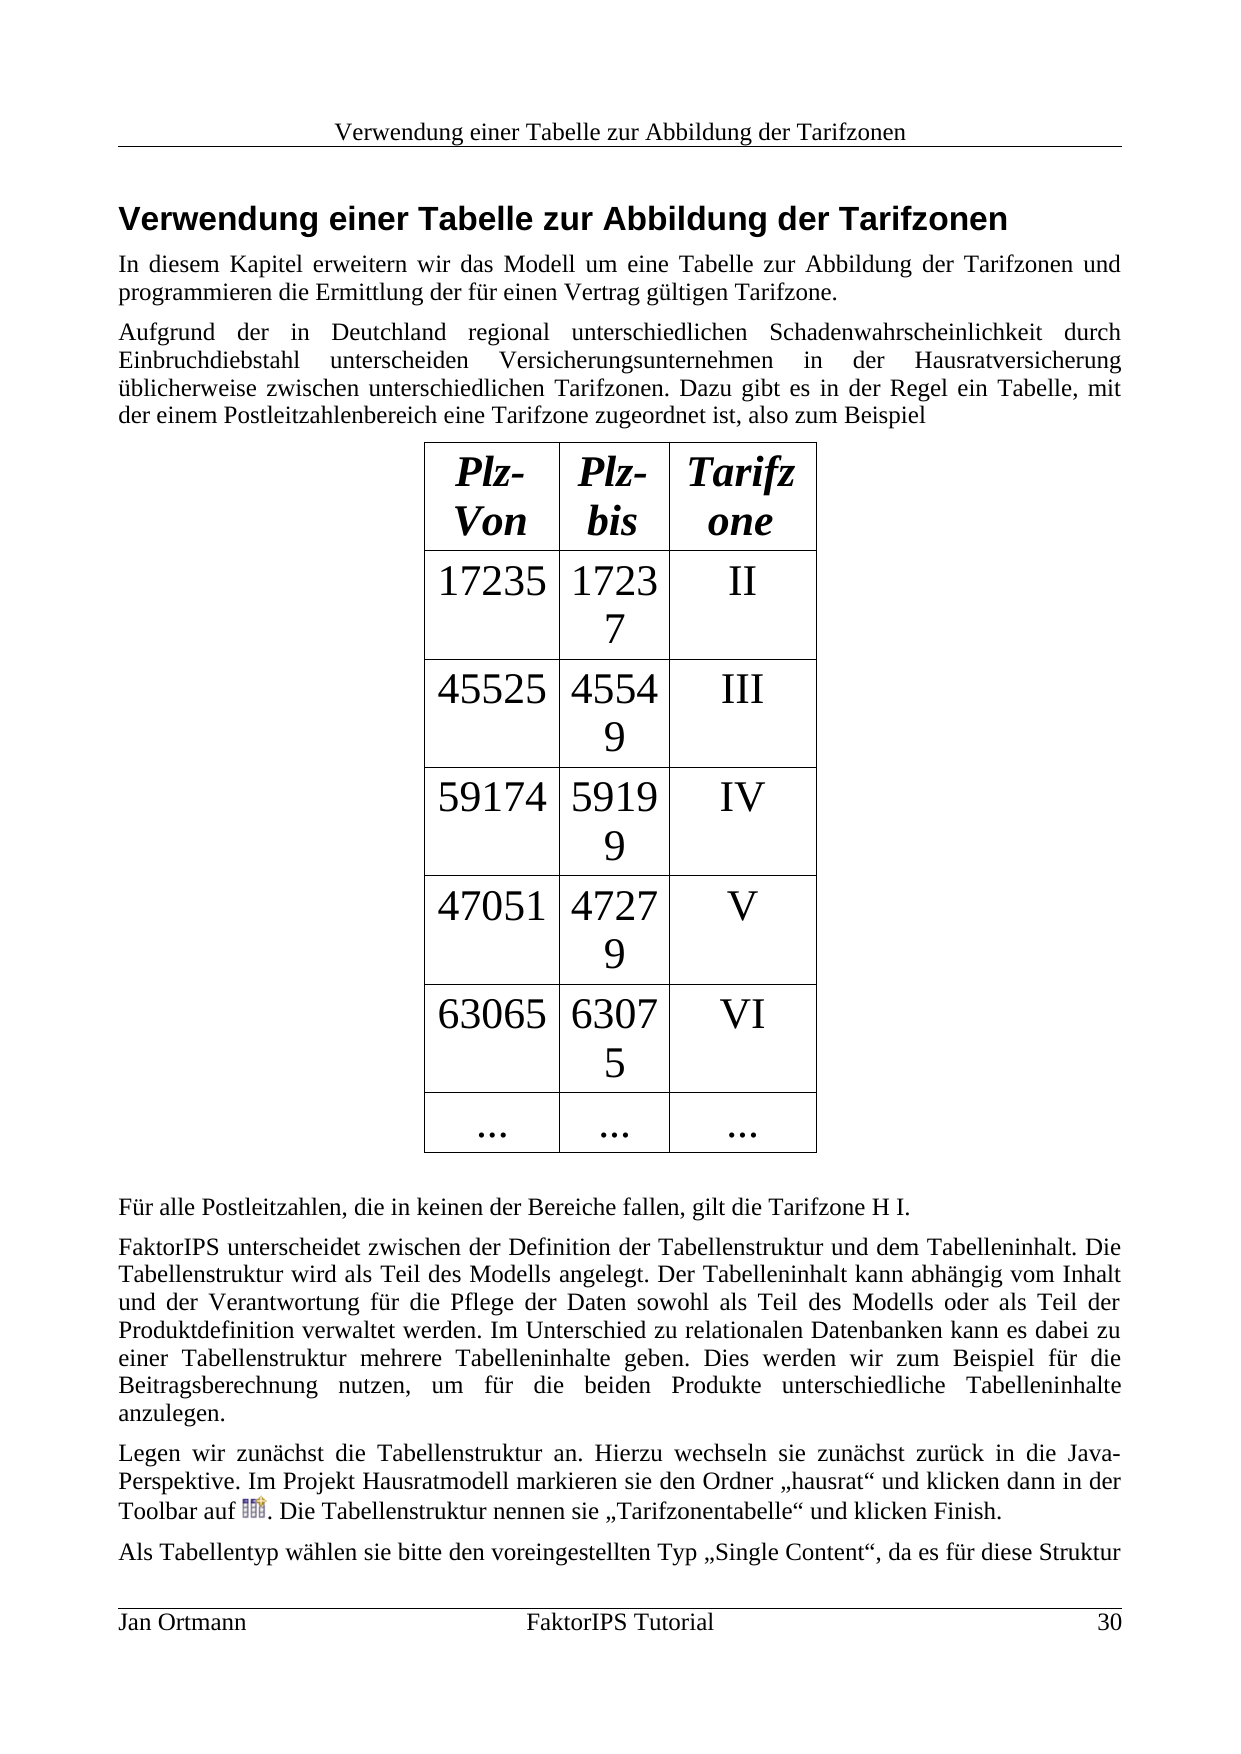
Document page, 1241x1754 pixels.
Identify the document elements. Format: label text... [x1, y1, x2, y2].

table_cell III [670, 660, 816, 767]
table_cell II [670, 551, 816, 658]
text FaktorIPS unterscheidet zwischen der Definition der Tabellenstruktur und dem Tabelleninhalt. Die Tabellenstruktur wird als Teil des Modells angelegt. Der Tabelleninhalt kann abhängig vom Inhalt und der Verantwortung für die Pflege der Daten sowohl als Teil des Modells oder als Teil der Produktdefinition verwaltet werden. Im Unterschied zu relationalen Datenbanken kann es dabei zu einer Tabellenstruktur mehrere Tabelleninhalte geben. Dies werden wir zum Beispiel für die Beitragsberechnung nutzen, um für die beiden Produkte unterschiedliche Tabelleninhalte anzulegen. [118, 1233, 1122, 1427]
table_cell 63065 [425, 985, 559, 1092]
table_cell 63075 [560, 985, 669, 1092]
table_cell ... [560, 1093, 669, 1152]
table_cell IV [670, 768, 816, 875]
table_cell V [670, 876, 816, 984]
text Legen wir zunächst die Tabellenstruktur an. Hierzu wechseln sie zunächst zurück in die Java-Perspektive. Im Projekt Hausratmodell markieren sie den Ordner „hausrat“ und klicken dann in der Toolbar auf . Die Tabellenstruktur nennen sie „Tarifzonentabelle“ und klicken Finish. [118, 1439, 1122, 1525]
table_cell ... [425, 1093, 559, 1152]
table_cell 45549 [560, 660, 669, 767]
text Für alle Postleitzahlen, die in keinen der Bereiche fallen, gilt die Tarifzone H I. [118, 1193, 1122, 1220]
table_cell 47051 [425, 876, 559, 984]
table_header Plz-Von [425, 443, 559, 550]
table_cell 17237 [560, 551, 669, 658]
table_header Tarifzone [670, 443, 816, 550]
picture [241, 1494, 267, 1520]
text Aufgrund der in Deutchland regional unterschiedlichen Schadenwahrscheinlichkeit durch Einbruchdiebstahl unterscheiden Versicherungsunternehmen in der Hausratversicherung üblicherweise zwischen unterschiedlichen Tarifzonen. Dazu gibt es in der Regel ein Tabelle, mit der einem Postleitzahlenbereich eine Tarifzone zugeordnet ist, also zum Beispiel [118, 318, 1122, 429]
table_cell 59174 [425, 768, 559, 875]
table_header Plz-bis [560, 443, 669, 550]
text In diesem Kapitel erweitern wir das Modell um eine Tabelle zur Abbildung der Tarifzonen und programmieren die Ermittlung der für einen Vertrag gültigen Tarifzone. [118, 250, 1122, 306]
table_cell 17235 [425, 551, 559, 658]
table_cell 59199 [560, 768, 669, 875]
table_cell VI [670, 985, 816, 1092]
subtitle Verwendung einer Tabelle zur Abbildung der Tarifzonen [118, 200, 1122, 238]
table_cell ... [670, 1093, 816, 1152]
table_cell 47279 [560, 876, 669, 984]
text Als Tabellentyp wählen sie bitte den voreingestellten Typ „Single Content“, da es für diese Struktur [118, 1538, 1122, 1565]
table_cell 45525 [425, 660, 559, 767]
